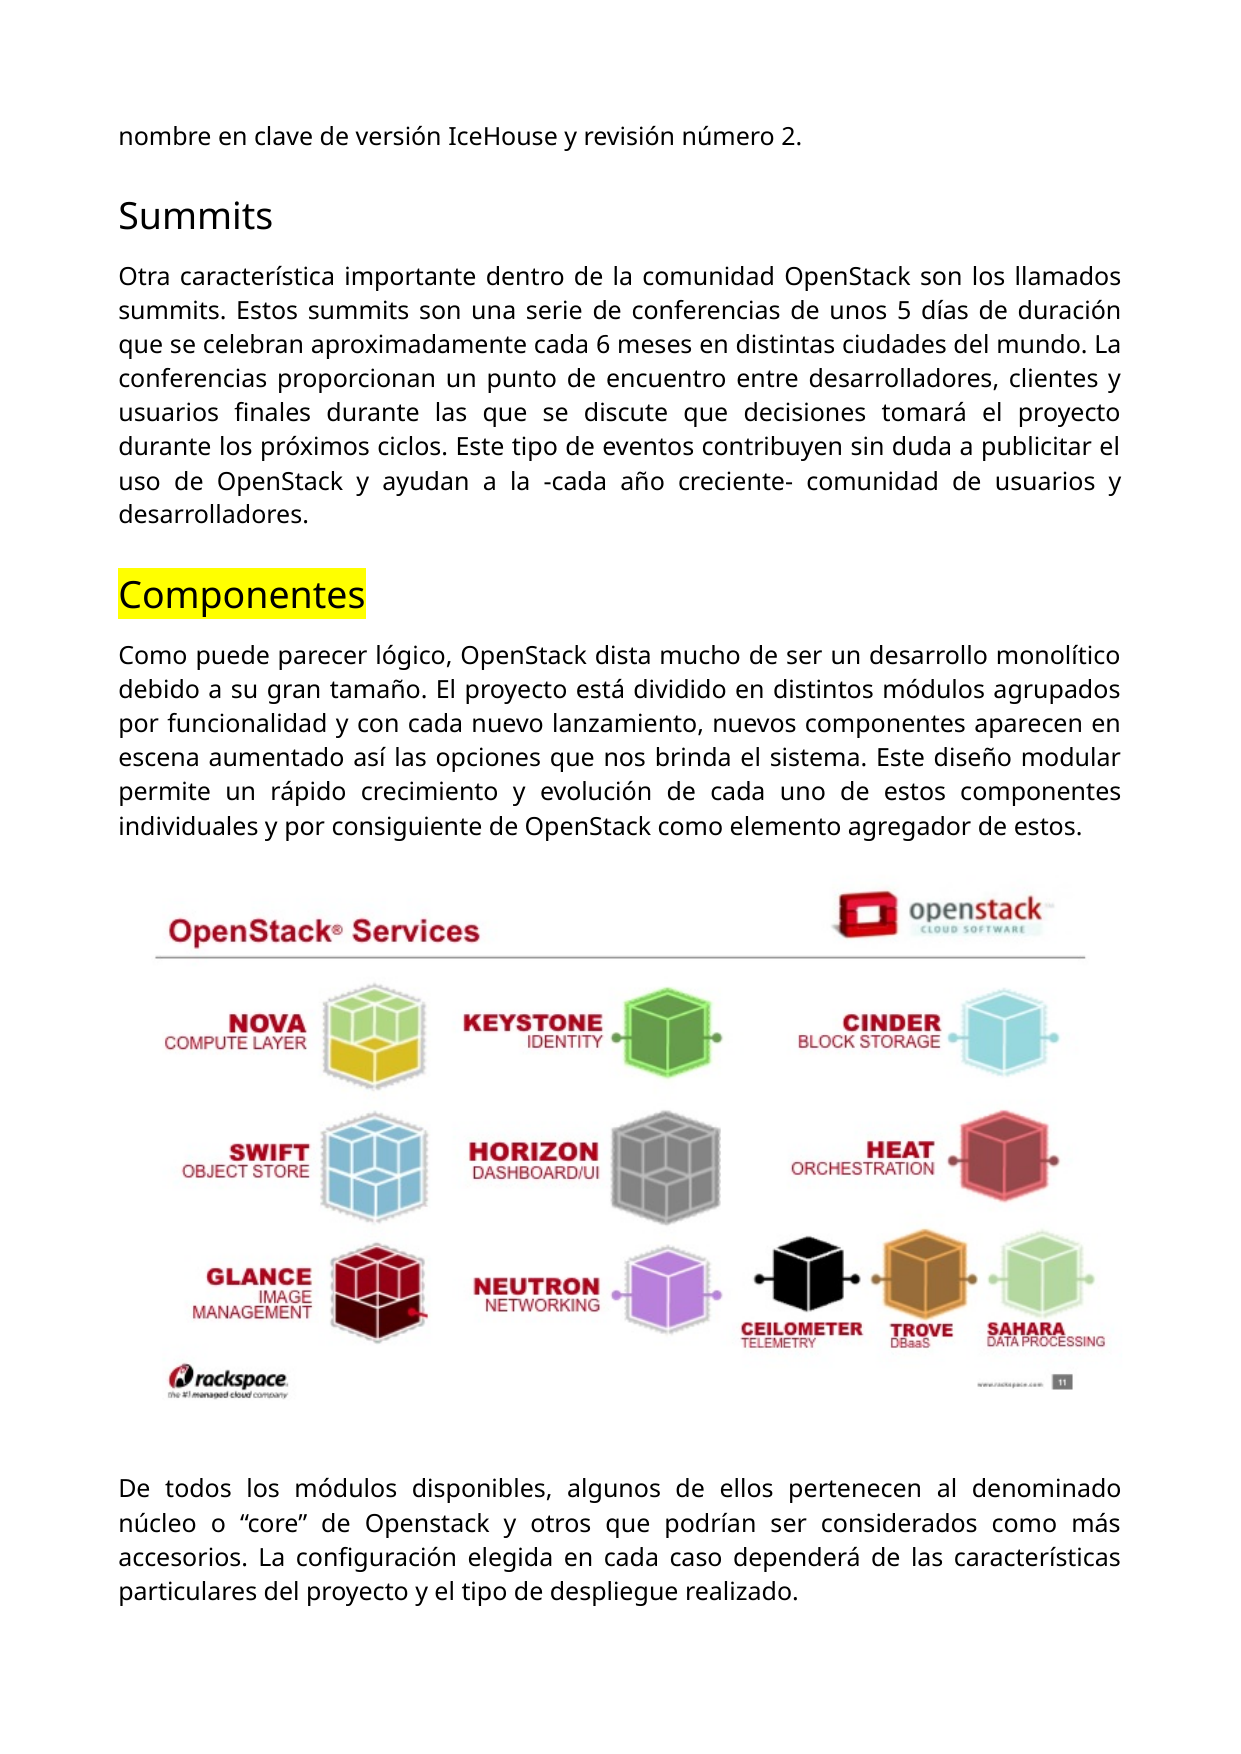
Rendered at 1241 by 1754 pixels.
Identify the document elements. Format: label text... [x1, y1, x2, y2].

text De todos los módulos disponibles, algunos de ellos pertenecen al denominado núcleo o “core” de Openstack y otros que podrían ser considerados como más accesorios. La configuración elegida en cada caso dependerá de las características particulares del proyecto y el tipo de despliegue realizado. [118, 1471, 1122, 1607]
subtitle Componentes [118, 568, 1122, 619]
text Otra característica importante dentro de la comunidad OpenStack son los llamados summits. Estos summits son una serie de conferencias de unos 5 días de duración que se celebran aproximadamente cada 6 meses en distintas ciudades del mundo. La conferencias proporcionan un punto de encuentro entre desarrolladores, clientes y usuarios finales durante las que se discute que decisiones tomará el proyecto durante los próximos ciclos. Este tipo de eventos contribuyen sin duda a publicitar el uso de OpenStack y ayudan a la -cada año creciente- comunidad de usuarios y desarrolladores. [118, 259, 1122, 531]
text nombre en clave de versión IceHouse y revisión número 2. [118, 118, 1122, 152]
subtitle Summits [118, 189, 1122, 240]
picture [118, 854, 1123, 1419]
text Como puede parecer lógico, OpenStack dista mucho de ser un desarrollo monolítico debido a su gran tamaño. El proyecto está dividido en distintos módulos agrupados por funcionalidad y con cada nuevo lanzamiento, nuevos componentes aparecen en escena aumentado así las opciones que nos brinda el sistema. Este diseño modular permite un rápido crecimiento y evolución de cada uno de estos componentes individuales y por consiguiente de OpenStack como elemento agregador de estos. [118, 638, 1122, 842]
